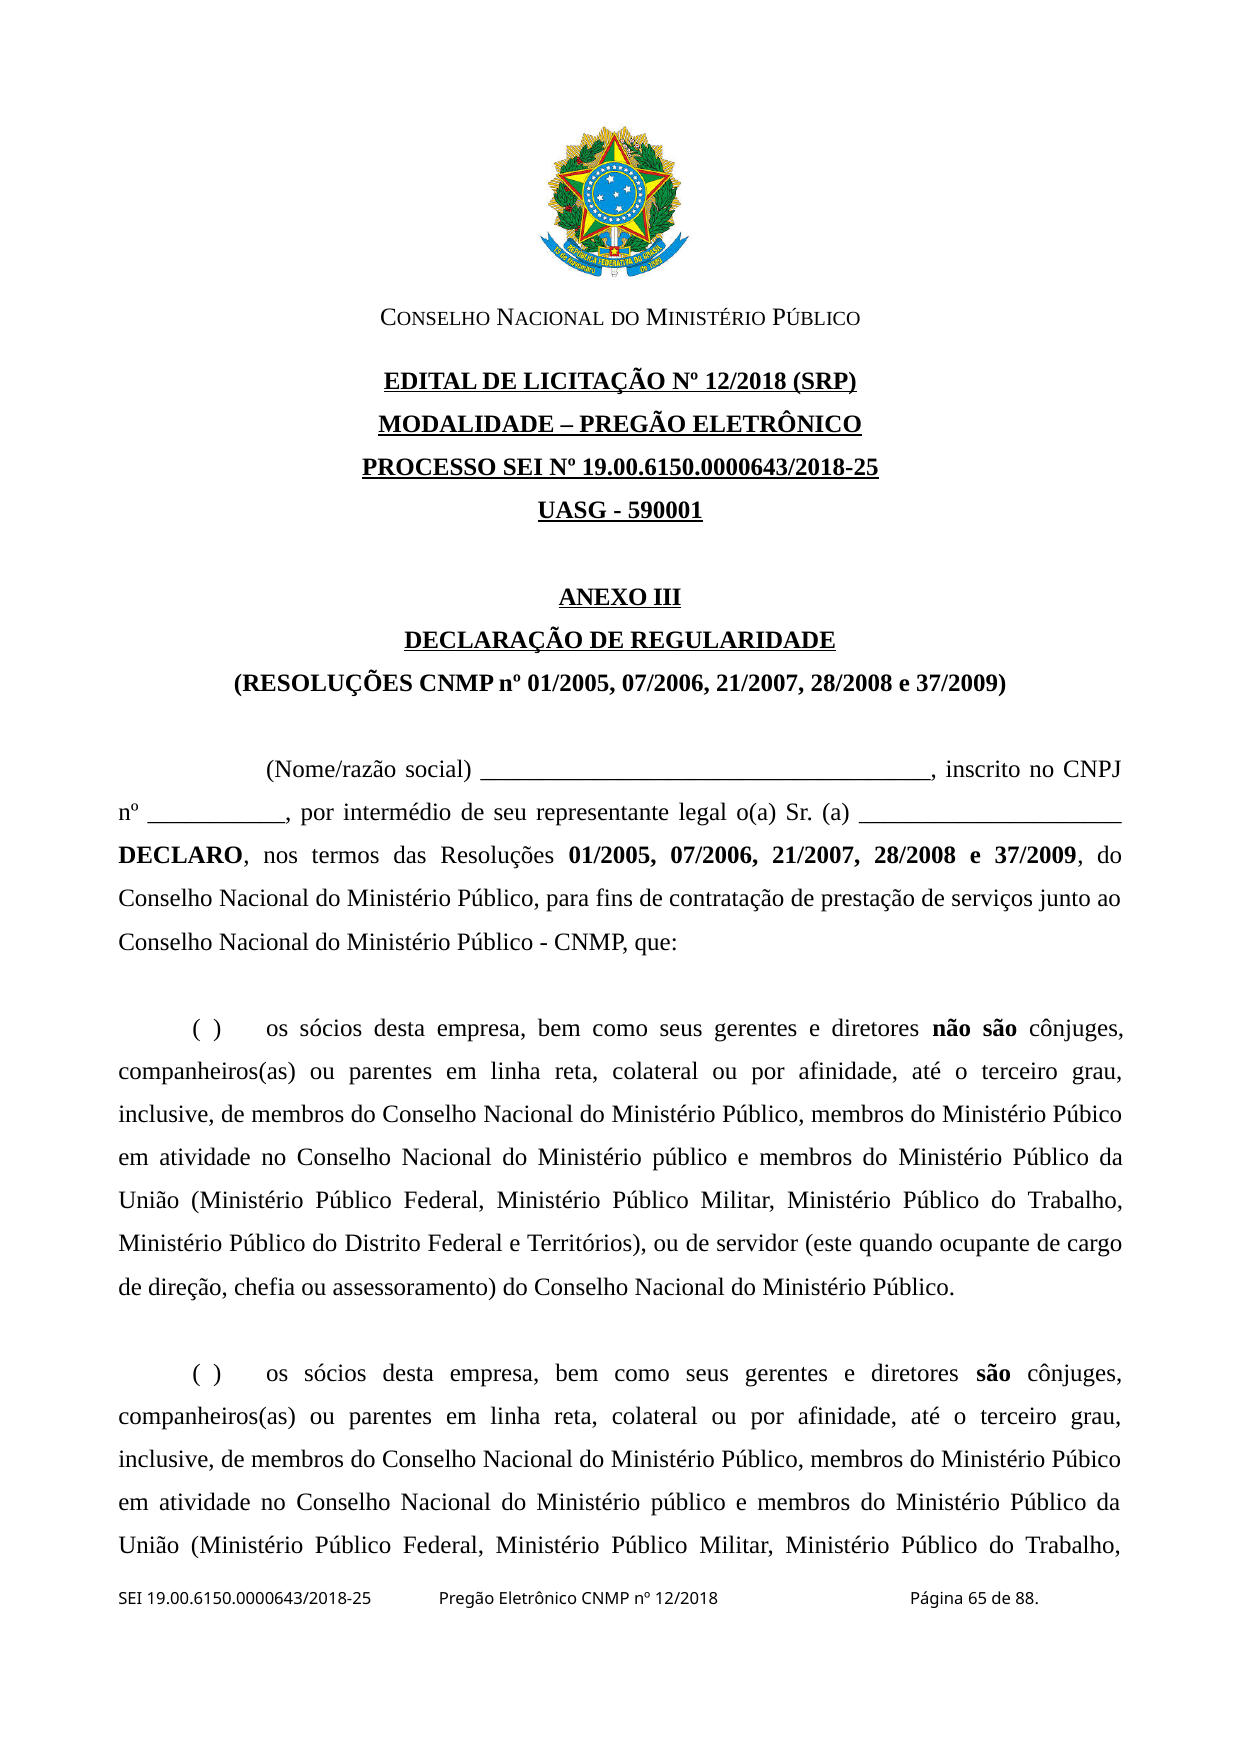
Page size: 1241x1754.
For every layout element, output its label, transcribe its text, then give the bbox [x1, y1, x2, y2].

text ( ) os sócios desta empresa, bem como seus gerentes e diretores não são cônjuges, companheiros(as) ou parentes em linha reta, colateral ou por afinidade, até o terceiro grau, inclusive, de membros do Conselho Nacional do Ministério Público, membros do Ministério Púbico em atividade no Conselho Nacional do Ministério público e membros do Ministério Público da União (Ministério Público Federal, Ministério Público Militar, Ministério Público do Trabalho, Ministério Público do Distrito Federal e Territórios), ou de servidor (este quando ocupante de cargo de direção, chefia ou assessoramento) do Conselho Nacional do Ministério Público. [118, 1013, 1124, 1300]
text ANEXO III [118, 582, 1122, 610]
text (Nome/razão social) ____________________________________, inscrito no CNPJ nº ___________, por intermédio de seu representante legal o(a) Sr. (a) _____________________ DECLARO, nos termos das Resoluções 01/2005, 07/2006, 21/2007, 28/2008 e 37/2009, do Conselho Nacional do Ministério Público, para fins de contratação de prestação de serviços junto ao Conselho Nacional do Ministério Público - CNMP, que: [118, 754, 1122, 955]
text UASG - 590001 [118, 495, 1122, 524]
text ( ) os sócios desta empresa, bem como seus gerentes e diretores são cônjuges, companheiros(as) ou parentes em linha reta, colateral ou por afinidade, até o terceiro grau, inclusive, de membros do Conselho Nacional do Ministério Público, membros do Ministério Púbico em atividade no Conselho Nacional do Ministério público e membros do Ministério Público da União (Ministério Público Federal, Ministério Público Militar, Ministério Público do Trabalho, [118, 1358, 1122, 1559]
text DECLARAÇÃO DE REGULARIDADE [118, 625, 1122, 653]
text MODALIDADE – PREGÃO ELETRÔNICO [118, 409, 1122, 438]
text (RESOLUÇÕES CNMP nº 01/2005, 07/2006, 21/2007, 28/2008 e 37/2009) [118, 668, 1122, 697]
text PROCESSO SEI Nº 19.00.6150.0000643/2018-25 [118, 452, 1122, 481]
text EDITAL DE LICITAÇÃO Nº 12/2018 (SRP) [118, 366, 1122, 395]
